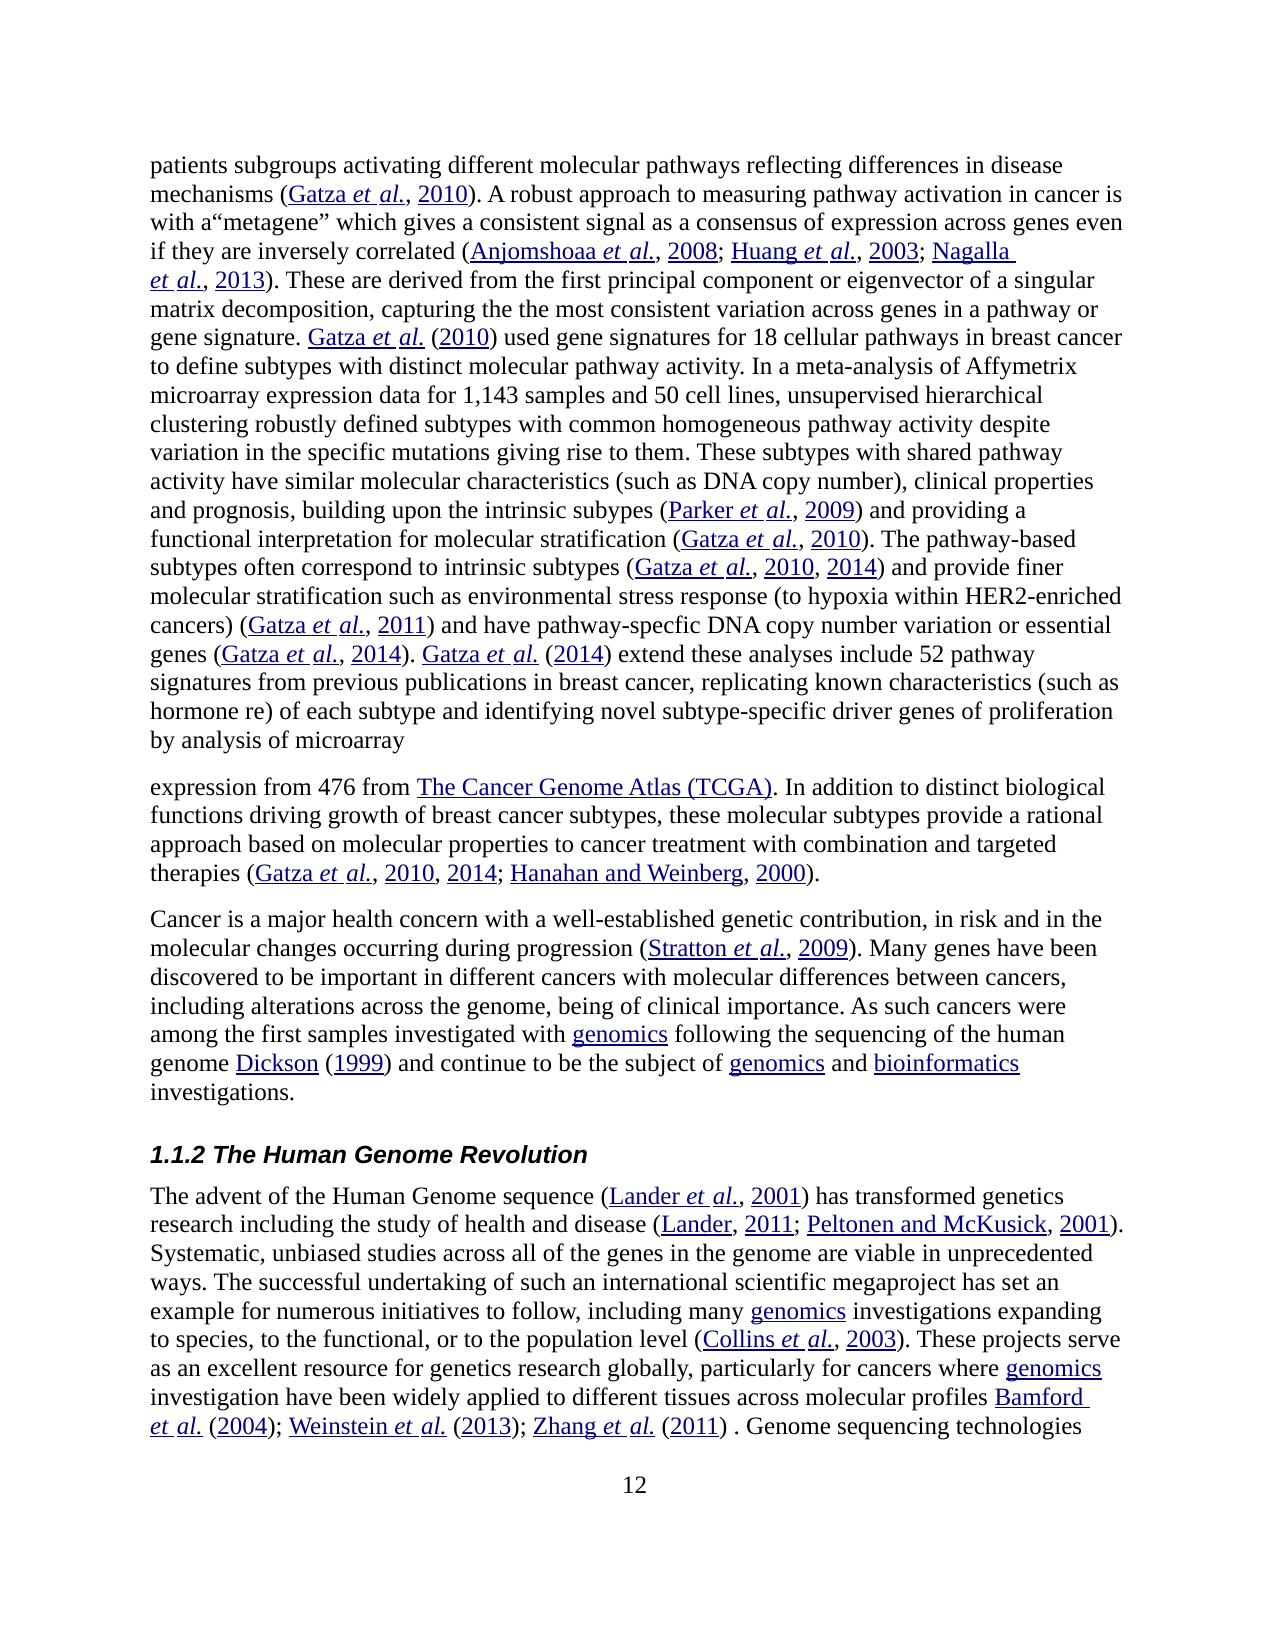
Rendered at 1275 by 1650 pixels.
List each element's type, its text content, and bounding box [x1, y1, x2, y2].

text Cancer is a major health concern with a well-established genetic contribution, in risk and in the molecular changes occurring during progression (Stratton et al., 2009). Many genes have been discovered to be important in different cancers with molecular differences between cancers, including alterations across the genome, being of clinical importance. As such cancers were among the first samples investigated with genomics following the sequencing of the human genome Dickson (1999) and continue to be the subject of genomics and bioinformatics investigations. [150, 904, 1125, 1106]
text The advent of the Human Genome sequence (Lander et al., 2001) has transformed genetics research including the study of health and disease (Lander, 2011; Peltonen and McKusick, 2001). Systematic, unbiased studies across all of the genes in the genome are viable in unprecedented ways. The successful undertaking of such an international scientific megaproject has set an example for numerous initiatives to follow, including many genomics investigations expanding to species, to the functional, or to the population level (Collins et al., 2003). These projects serve as an excellent resource for genetics research globally, particularly for cancers where genomics investigation have been widely applied to different tissues across molecular profiles Bamford et al. (2004); Weinstein et al. (2013); Zhang et al. (2011) . Genome sequencing technologies [150, 1181, 1125, 1439]
text patients subgroups activating different molecular pathways reflecting differences in disease mechanisms (Gatza et al., 2010). A robust approach to measuring pathway activation in cancer is with a“metagene” which gives a consistent signal as a consensus of expression across genes even if they are inversely correlated (Anjomshoaa et al., 2008; Huang et al., 2003; Nagalla et al., 2013). These are derived from the first principal component or eigenvector of a singular matrix decomposition, capturing the the most consistent variation across genes in a pathway or gene signature. Gatza et al. (2010) used gene signatures for 18 cellular pathways in breast cancer to define subtypes with distinct molecular pathway activity. In a meta-analysis of Affymetrix microarray expression data for 1,143 samples and 50 cell lines, unsupervised hierarchical clustering robustly defined subtypes with common homogeneous pathway activity despite variation in the specific mutations giving rise to them. These subtypes with shared pathway activity have similar molecular characteristics (such as DNA copy number), clinical properties and prognosis, building upon the intrinsic subypes (Parker et al., 2009) and providing a functional interpretation for molecular stratification (Gatza et al., 2010). The pathway-based subtypes often correspond to intrinsic subtypes (Gatza et al., 2010, 2014) and provide finer molecular stratification such as environmental stress response (to hypoxia within HER2-enriched cancers) (Gatza et al., 2011) and have pathway-specfic DNA copy number variation or essential genes (Gatza et al., 2014). Gatza et al. (2014) extend these analyses include 52 pathway signatures from previous publications in breast cancer, replicating known characteristics (such as hormone re) of each subtype and identifying novel subtype-specific driver genes of proliferation by analysis of microarray [150, 150, 1125, 754]
text expression from 476 from The Cancer Genome Atlas (TCGA). In addition to distinct biological functions driving growth of breast cancer subtypes, these molecular subtypes provide a rational approach based on molecular properties to cancer treatment with combination and targeted therapies (Gatza et al., 2010, 2014; Hanahan and Weinberg, 2000). [150, 772, 1125, 887]
subtitle 1.1.2 The Human Genome Revolution [150, 1140, 1125, 1168]
